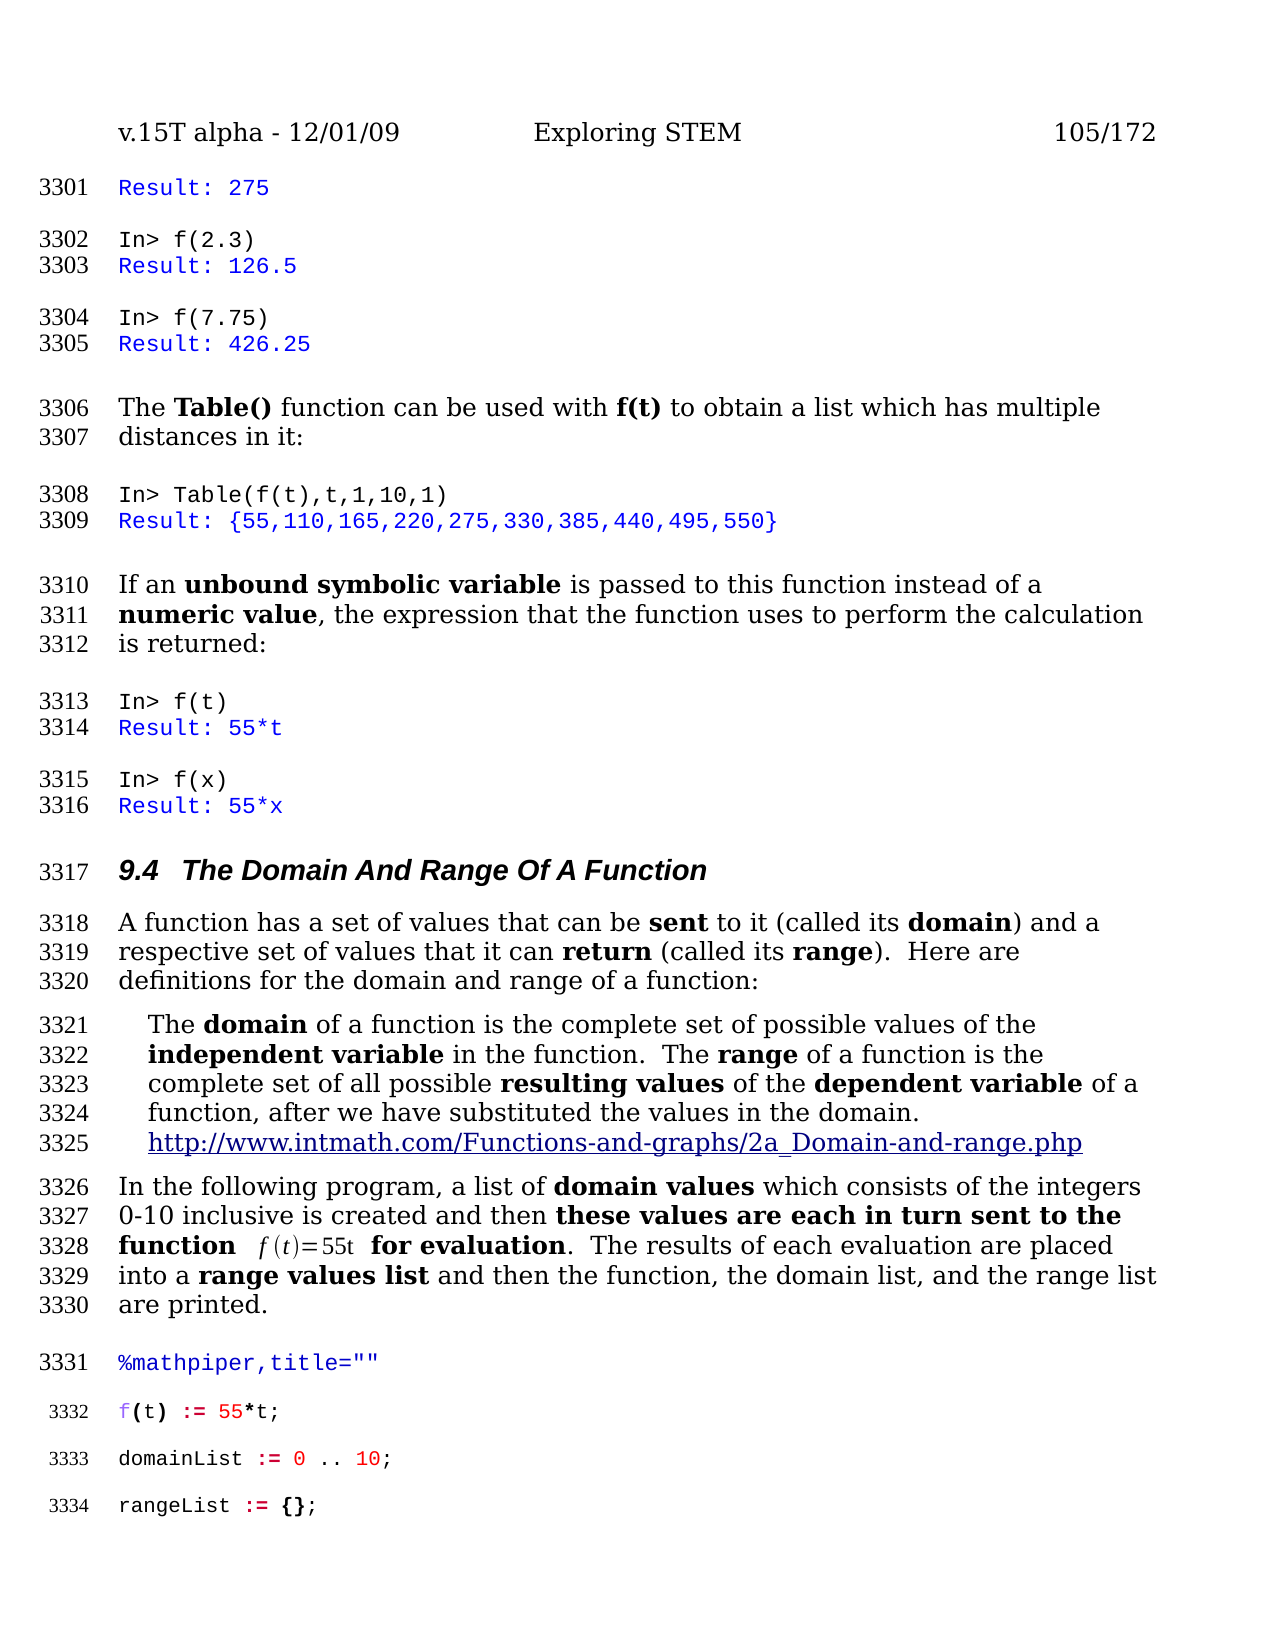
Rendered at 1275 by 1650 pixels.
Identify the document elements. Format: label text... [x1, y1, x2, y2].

text f(t) := 55*t; [118, 1401, 1157, 1424]
text In> Table(f(t),t,1,10,1) [118, 484, 1157, 510]
text In> f(x) [118, 768, 1157, 794]
text In> f(t) [118, 690, 1157, 716]
subtitle The Domain And Range Of A Function [118, 853, 1157, 887]
text If an unbound symbolic variable is passed to this function instead of a numeric value, the expression that the function uses to perform the calculation is returned: [118, 571, 1157, 658]
text Result: 55*x [118, 794, 1157, 820]
text rangeList := {}; [118, 1496, 1157, 1519]
text Result: 126.5 [118, 254, 1157, 281]
text %mathpiper,title="" [118, 1351, 1157, 1377]
text In the following program, a list of domain values which consists of the integers 0-10 inclusive is created and then these values are each in turn sent to the functionfor evaluation. The results of each evaluation are placed into a range values list and then the function, the domain list, and the range list are printed. [118, 1172, 1157, 1319]
text A function has a set of values that can be sent to it (called its domain) and a respective set of values that it can return (called its range). Here are definitions for the domain and range of a function: [118, 908, 1157, 996]
text In> f(2.3) [118, 229, 1157, 254]
text Result: 275 [118, 177, 1157, 203]
text The domain of a function is the complete set of possible values of the independent variable in the function. The range of a function is the complete set of all possible resulting values of the dependent variable of a function, after we have substituted the values in the domain. http://www.intmath.com/Functions-and-graphs/2a_Domain-and-range.php [148, 1011, 1157, 1157]
text The Table() function can be used with f(t) to obtain a list which has multiple distances in it: [118, 393, 1157, 452]
text domainList := 0 .. 10; [118, 1448, 1157, 1472]
text Result: 426.25 [118, 332, 1157, 358]
text Result: 55*t [118, 716, 1157, 742]
text In> f(7.75) [118, 306, 1157, 332]
text Result: {55,110,165,220,275,330,385,440,495,550} [118, 510, 1157, 536]
